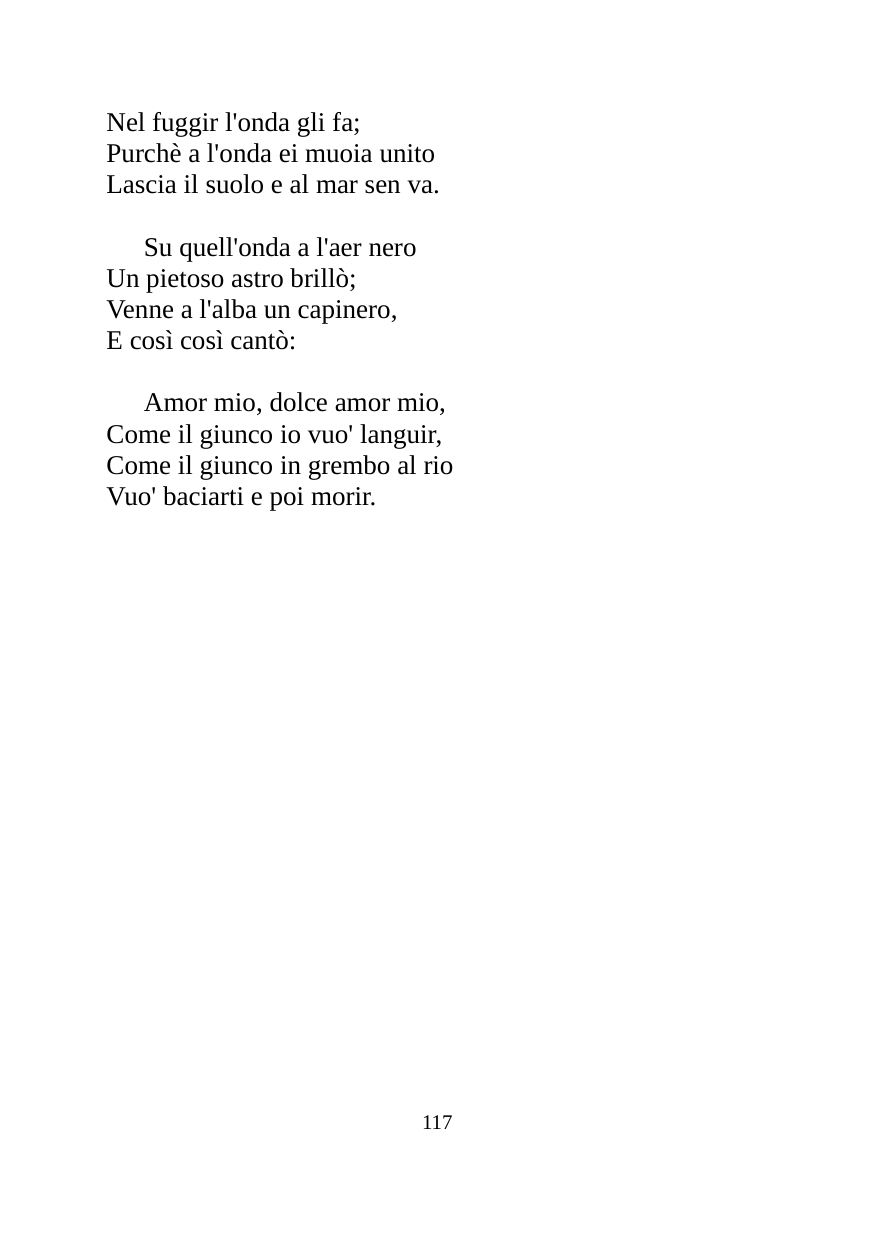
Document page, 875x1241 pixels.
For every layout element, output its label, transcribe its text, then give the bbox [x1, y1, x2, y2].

text Vuo' baciarti e poi morir. [106, 480, 768, 511]
text Lascia il suolo e al mar sen va. [106, 168, 768, 200]
text Nel fuggir l'onda gli fa; [106, 106, 768, 137]
text Come il giunco io vuo' languir, [106, 418, 768, 449]
text E così così cantò: [106, 324, 768, 355]
text Purchè a l'onda ei muoia unito [106, 137, 768, 168]
text Venne a l'alba un capinero, [106, 293, 768, 324]
text Su quell'onda a l'aer nero [144, 231, 768, 262]
text Un pietoso astro brillò; [106, 262, 768, 293]
text Come il giunco in grembo al rio [106, 449, 768, 480]
text Amor mio, dolce amor mio, [144, 387, 768, 418]
